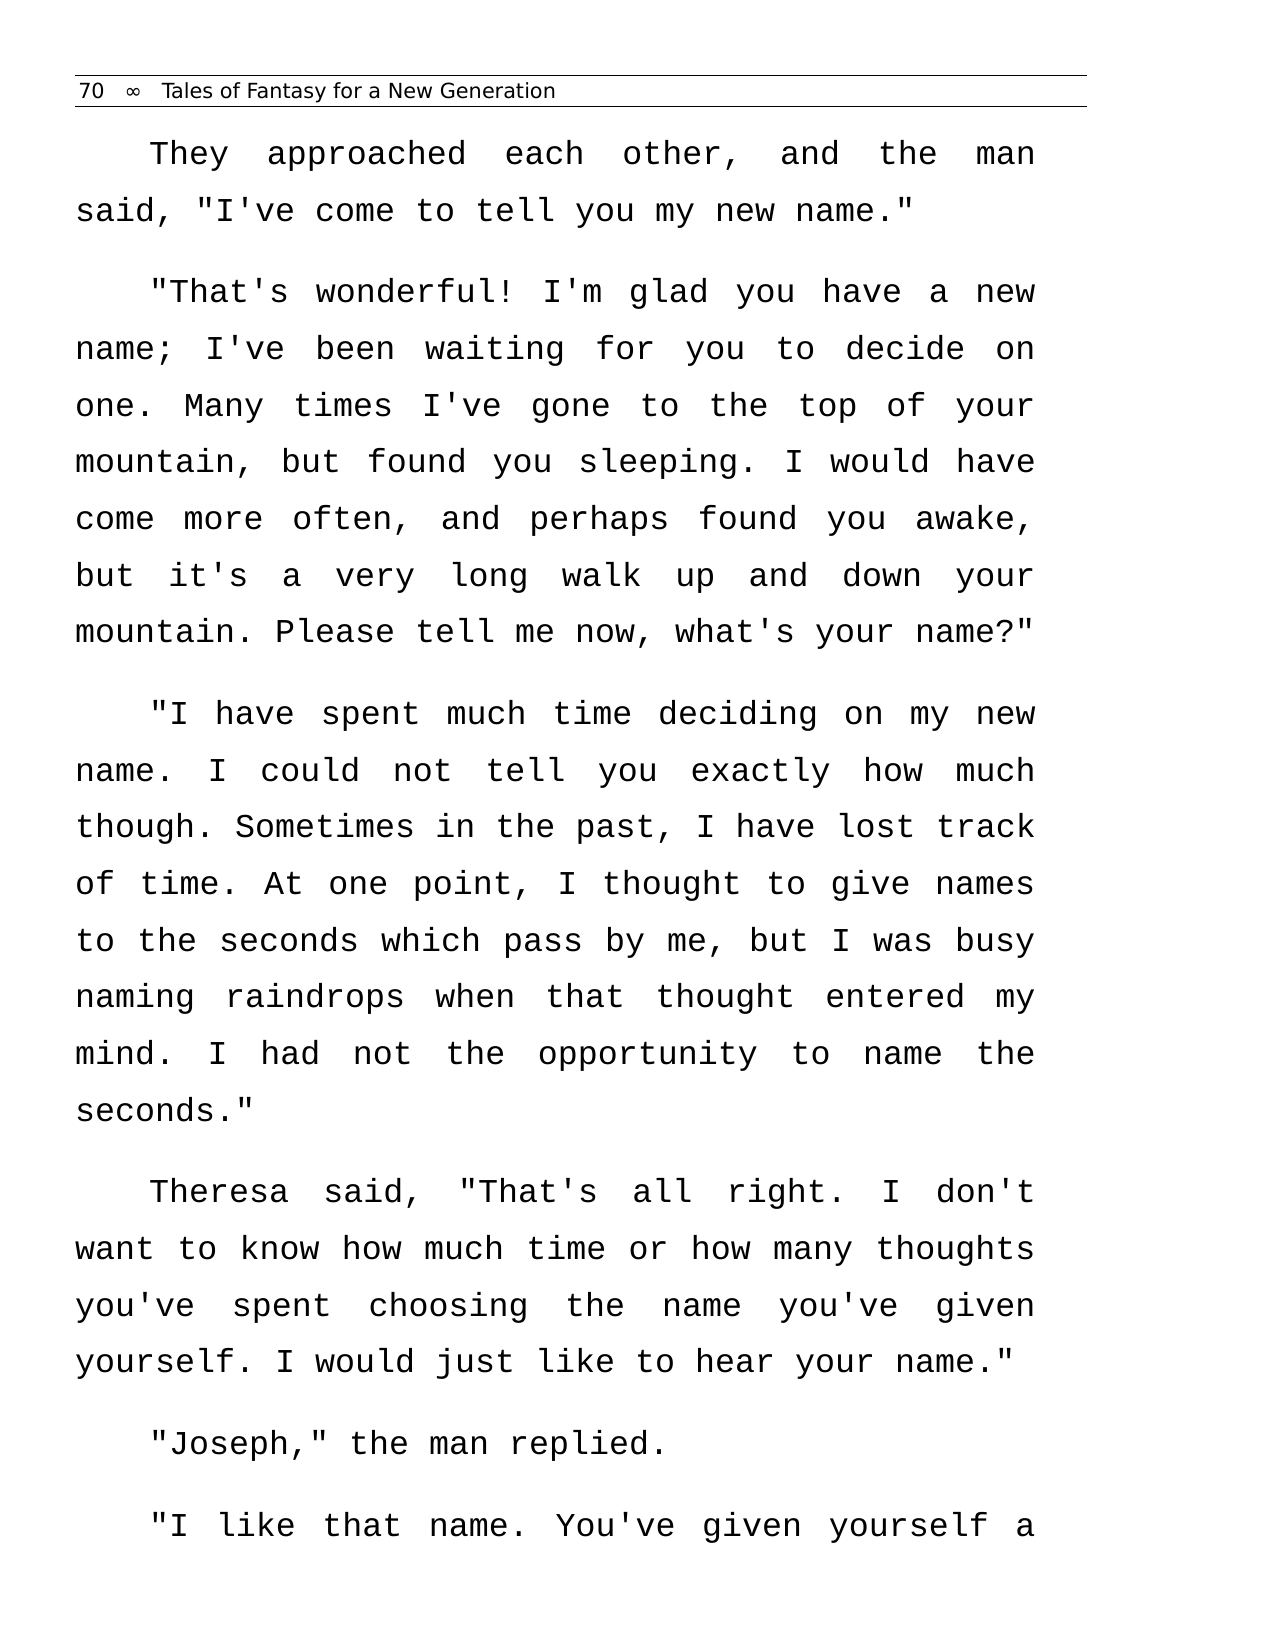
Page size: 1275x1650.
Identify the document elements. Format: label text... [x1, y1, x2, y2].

text "I like that name. You've given yourself a [75, 1508, 1036, 1546]
text Theresa said, "That's all right. I don't want to know how much time or how many thoughts you've spent choosing the name you've given yourself. I would just like to hear your name." [75, 1175, 1036, 1383]
text "Joseph," the man replied. [75, 1427, 1036, 1464]
text They approached each other, and the man said, "I've come to tell you my new name." [75, 137, 1036, 231]
text "I have spent much time deciding on my new name. I could not tell you exactly how much though. Sometimes in the past, I have lost track of time. At one point, I thought to give names to the seconds which pass by me, but I was busy naming raindrops when that thought entered my mind. I had not the opportunity to name the seconds." [75, 697, 1036, 1131]
text "That's wonderful! I'm glad you have a new name; I've been waiting for you to decide on one. Many times I've gone to the top of your mountain, but found you sleeping. I would have come more often, and perhaps found you awake, but it's a very long walk up and down your mountain. Please tell me now, what's your name?" [75, 275, 1036, 653]
